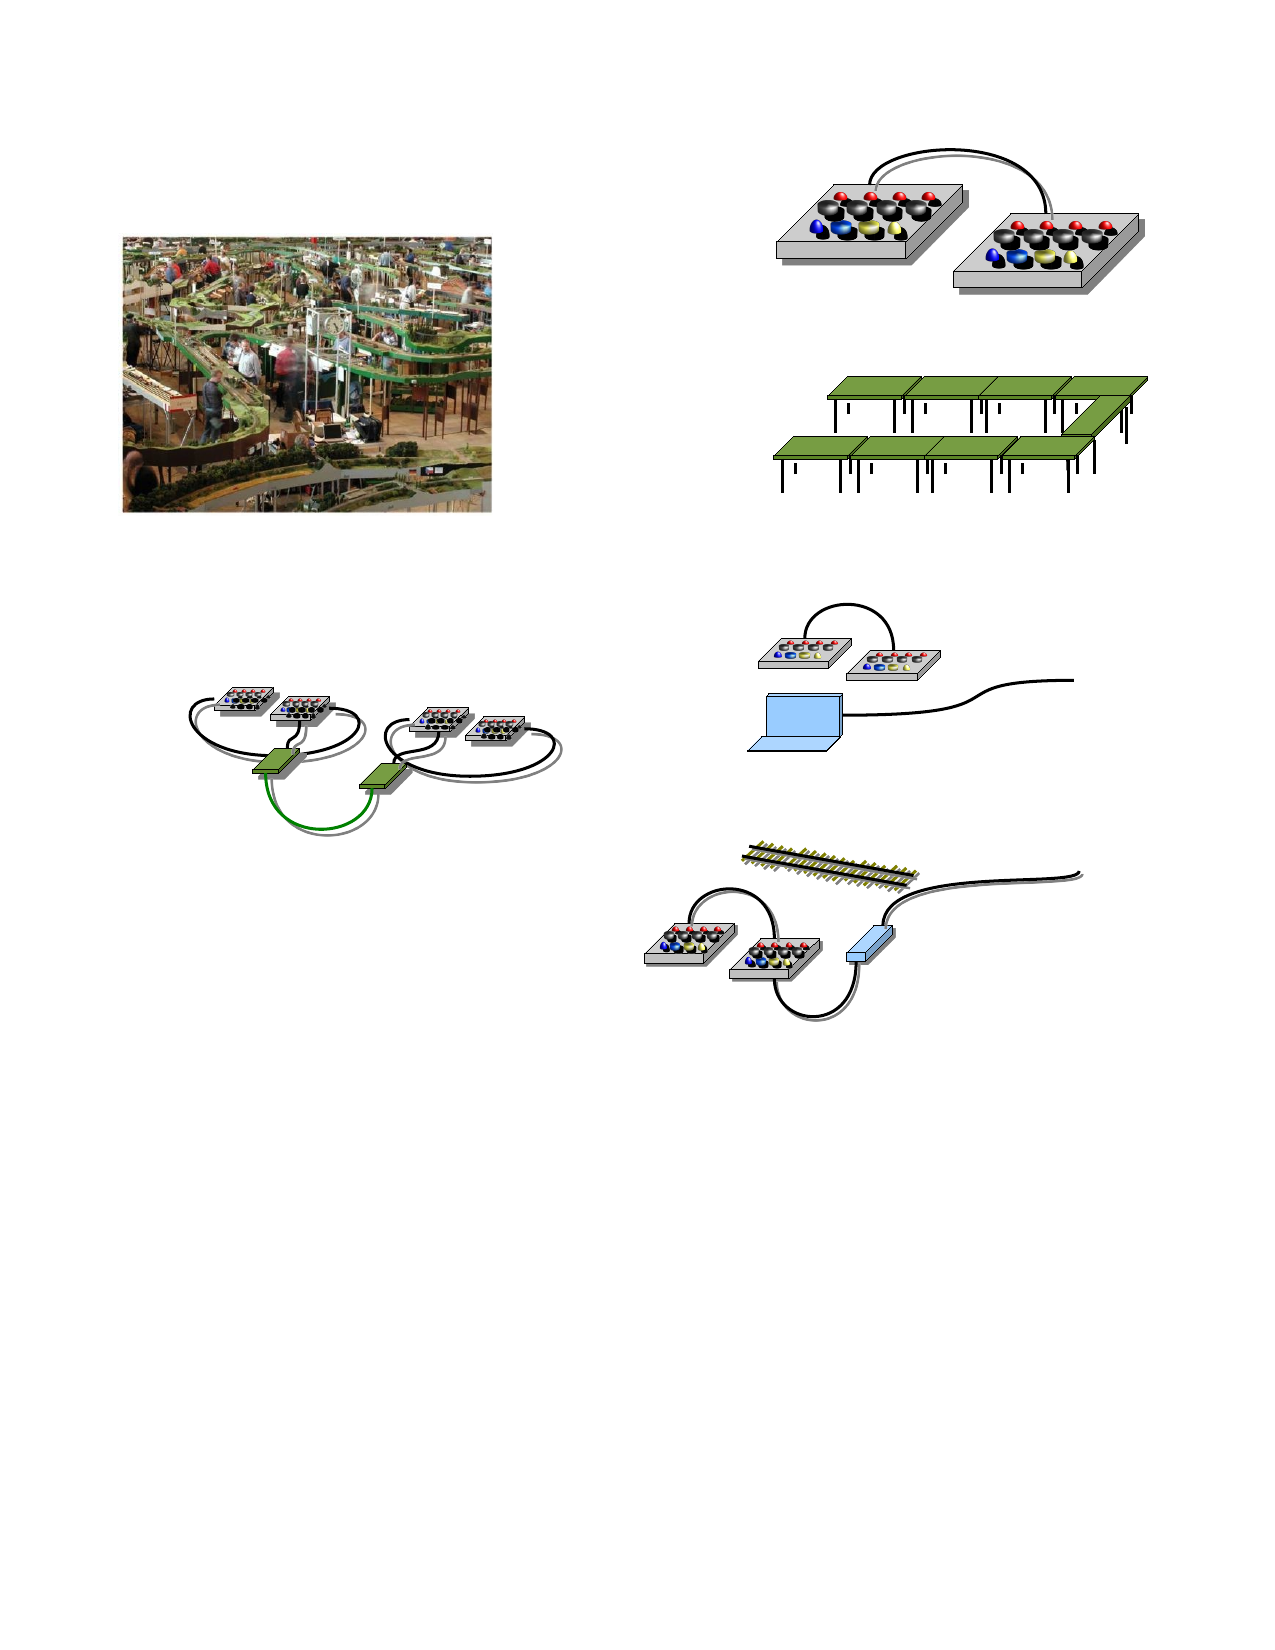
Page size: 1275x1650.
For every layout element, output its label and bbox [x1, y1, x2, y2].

picture [118, 233, 494, 516]
